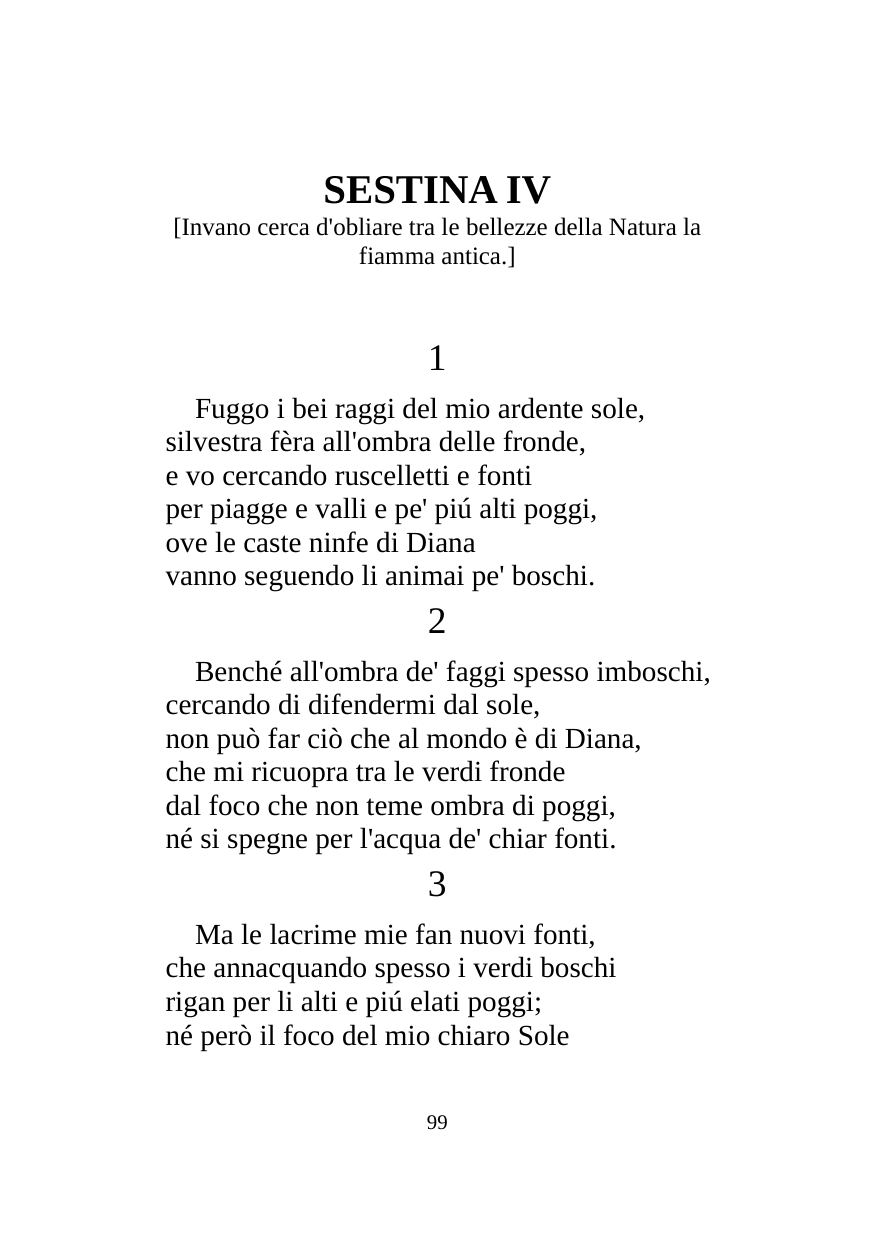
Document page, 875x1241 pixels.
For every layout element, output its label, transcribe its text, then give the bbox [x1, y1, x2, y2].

subtitle 1 [106, 335, 768, 378]
subtitle SESTINA IV [Invano cerca d'obliare tra le bellezze della Natura la fiamma antica.] [165, 165, 709, 270]
text Ma le lacrime mie fan nuovi fonti, che annacquando spesso i verdi boschi rigan per li alti e piú elati poggi; né però il foco del mio chiaro Sole [165, 917, 768, 1051]
text Benché all'ombra de' faggi spesso imboschi, cercando di difendermi dal sole, non può far ciò che al mondo è di Diana, che mi ricuopra tra le verdi fronde dal foco che non teme ombra di poggi, né si spegne per l'acqua de' chiar fonti. [165, 654, 768, 855]
text Fuggo i bei raggi del mio ardente sole, silvestra fèra all'ombra delle fronde, e vo cercando ruscelletti e fonti per piagge e valli e pe' piú alti poggi, ove le caste ninfe di Diana vanno seguendo li animai pe' boschi. [165, 391, 768, 592]
subtitle 3 [106, 861, 768, 904]
subtitle 2 [106, 598, 768, 641]
